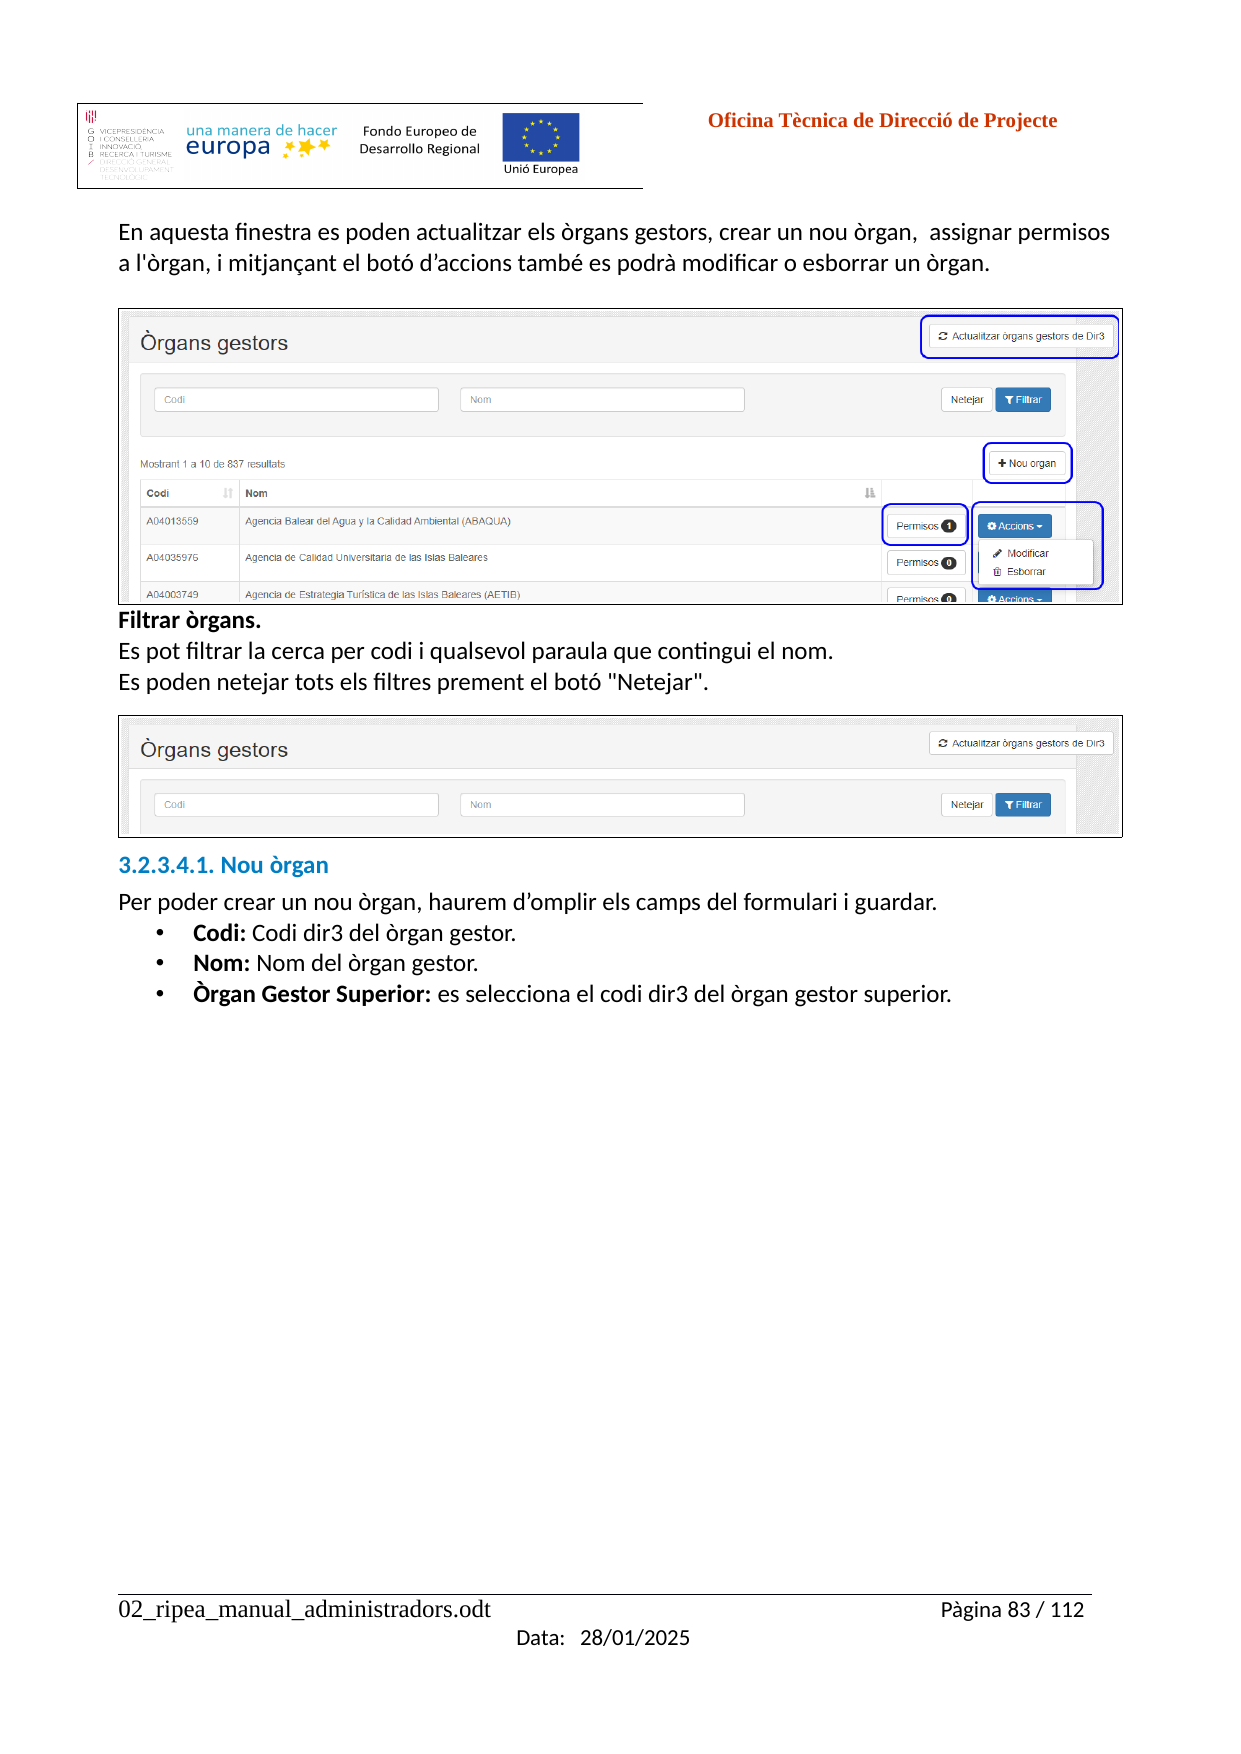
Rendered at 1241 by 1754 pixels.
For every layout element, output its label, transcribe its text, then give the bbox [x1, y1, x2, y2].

picture [82, 108, 178, 182]
picture [184, 108, 585, 182]
text Es pot filtrar la cerca per codi i qualsevol paraula que contingui el nom. [118, 635, 1122, 666]
text Per poder crear un nou òrgan, haurem d’omplir els camps del formulari i guardar. [118, 886, 1122, 917]
text Filtrar òrgans. [118, 605, 1122, 635]
list Òrgan Gestor Superior: es selecciona el codi dir3 del òrgan gestor superior. [156, 978, 1122, 1008]
picture [121, 311, 1119, 602]
list Codi: Codi dir3 del òrgan gestor. [156, 917, 1122, 947]
text Es poden netejar tots els filtres prement el botó "Netejar". [118, 666, 1122, 696]
list Nom: Nom del òrgan gestor. [156, 947, 1122, 978]
picture [121, 718, 1119, 834]
text En aquesta finestra es poden actualitzar els òrgans gestors, crear un nou òrgan, assignar permisos a l'òrgan, i mitjançant el botó d’accions també es podrà modificar o esborrar un òrgan. [118, 216, 1122, 277]
subtitle 3.2.3.4.1. Nou òrgan [118, 849, 1122, 880]
